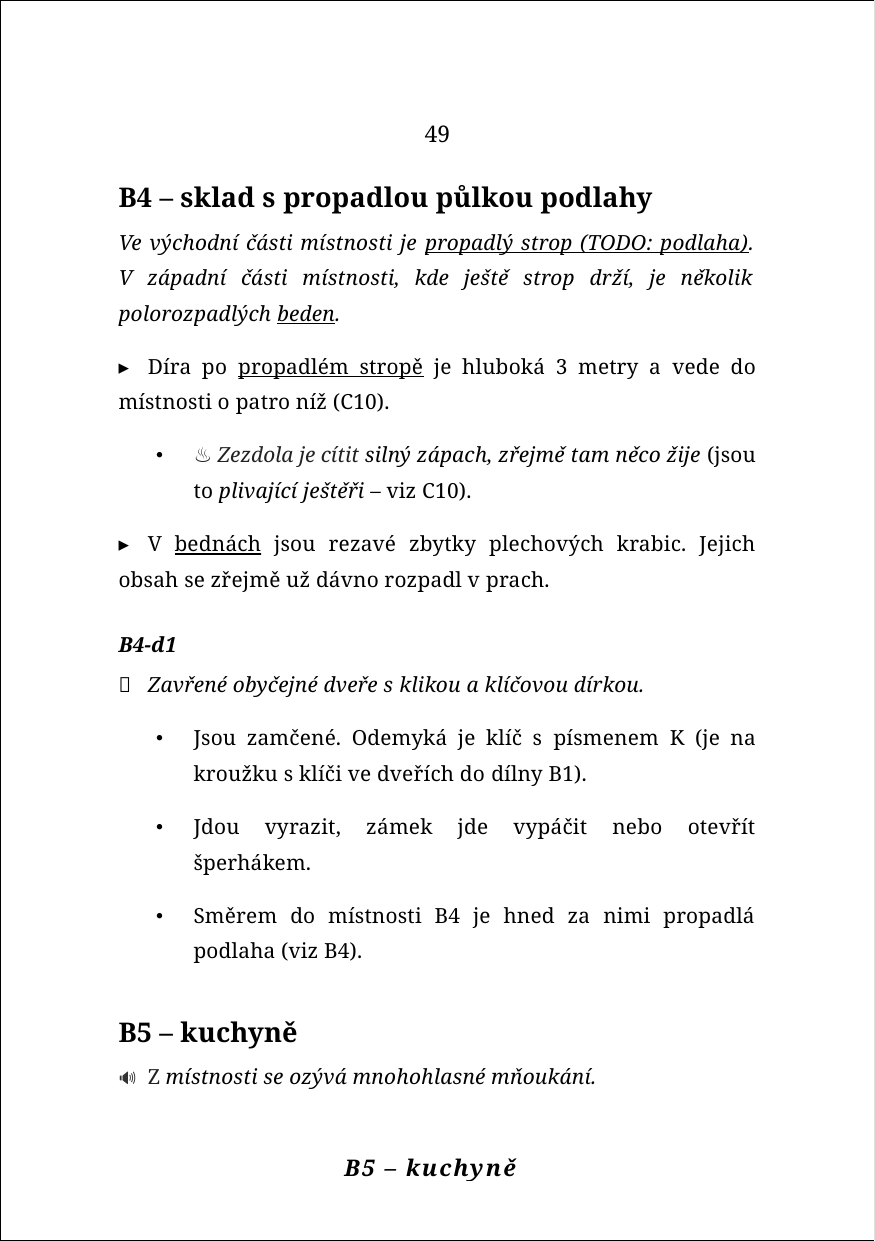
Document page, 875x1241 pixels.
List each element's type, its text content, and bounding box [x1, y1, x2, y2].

subtitle B4-d1 [118, 630, 756, 658]
text 🔊 Z⁠ místnosti se ozývá mnohohlasné mňoukání. [118, 1062, 756, 1090]
text 🚪 Zavřené obyčejné dveře s⁠ klikou a⁠ klíčovou dírkou. [118, 670, 756, 698]
list ♨ Zezdola je cítit silný zápach, zřejmě tam něco žije (jsou to plivající ještěři – viz C10). [156, 441, 756, 504]
list Směrem do místnosti B4 je hned za nimi propadlá podlaha (viz B4). [156, 901, 756, 965]
text Ve východní části místnosti je propadlý strop (TODO: podlaha). V⁠ západní části místnosti, kde ještě strop drží, je několik polorozpadlých beden. [118, 228, 756, 327]
text ▸ Díra po propadlém stropě je hluboká 3 metry a⁠ vede do místnosti o⁠ patro níž (C10). [118, 352, 756, 416]
subtitle B4 – sklad s⁠ propadlou půlkou podlahy [118, 179, 756, 216]
text ▸ V⁠ bednách jsou rezavé zbytky plechových krabic. Jejich obsah se zřejmě už dávno rozpadl v⁠ prach. [118, 529, 756, 593]
list Jdou vyrazit, zámek jde vypáčit nebo otevřít šperhákem. [156, 812, 756, 876]
list Jsou zamčené. Odemyká je klíč s⁠ písmenem K⁠ (je na kroužku s⁠ klíči ve dveřích do dílny B1). [156, 723, 756, 787]
subtitle B5 – kuchyně [118, 1013, 756, 1050]
